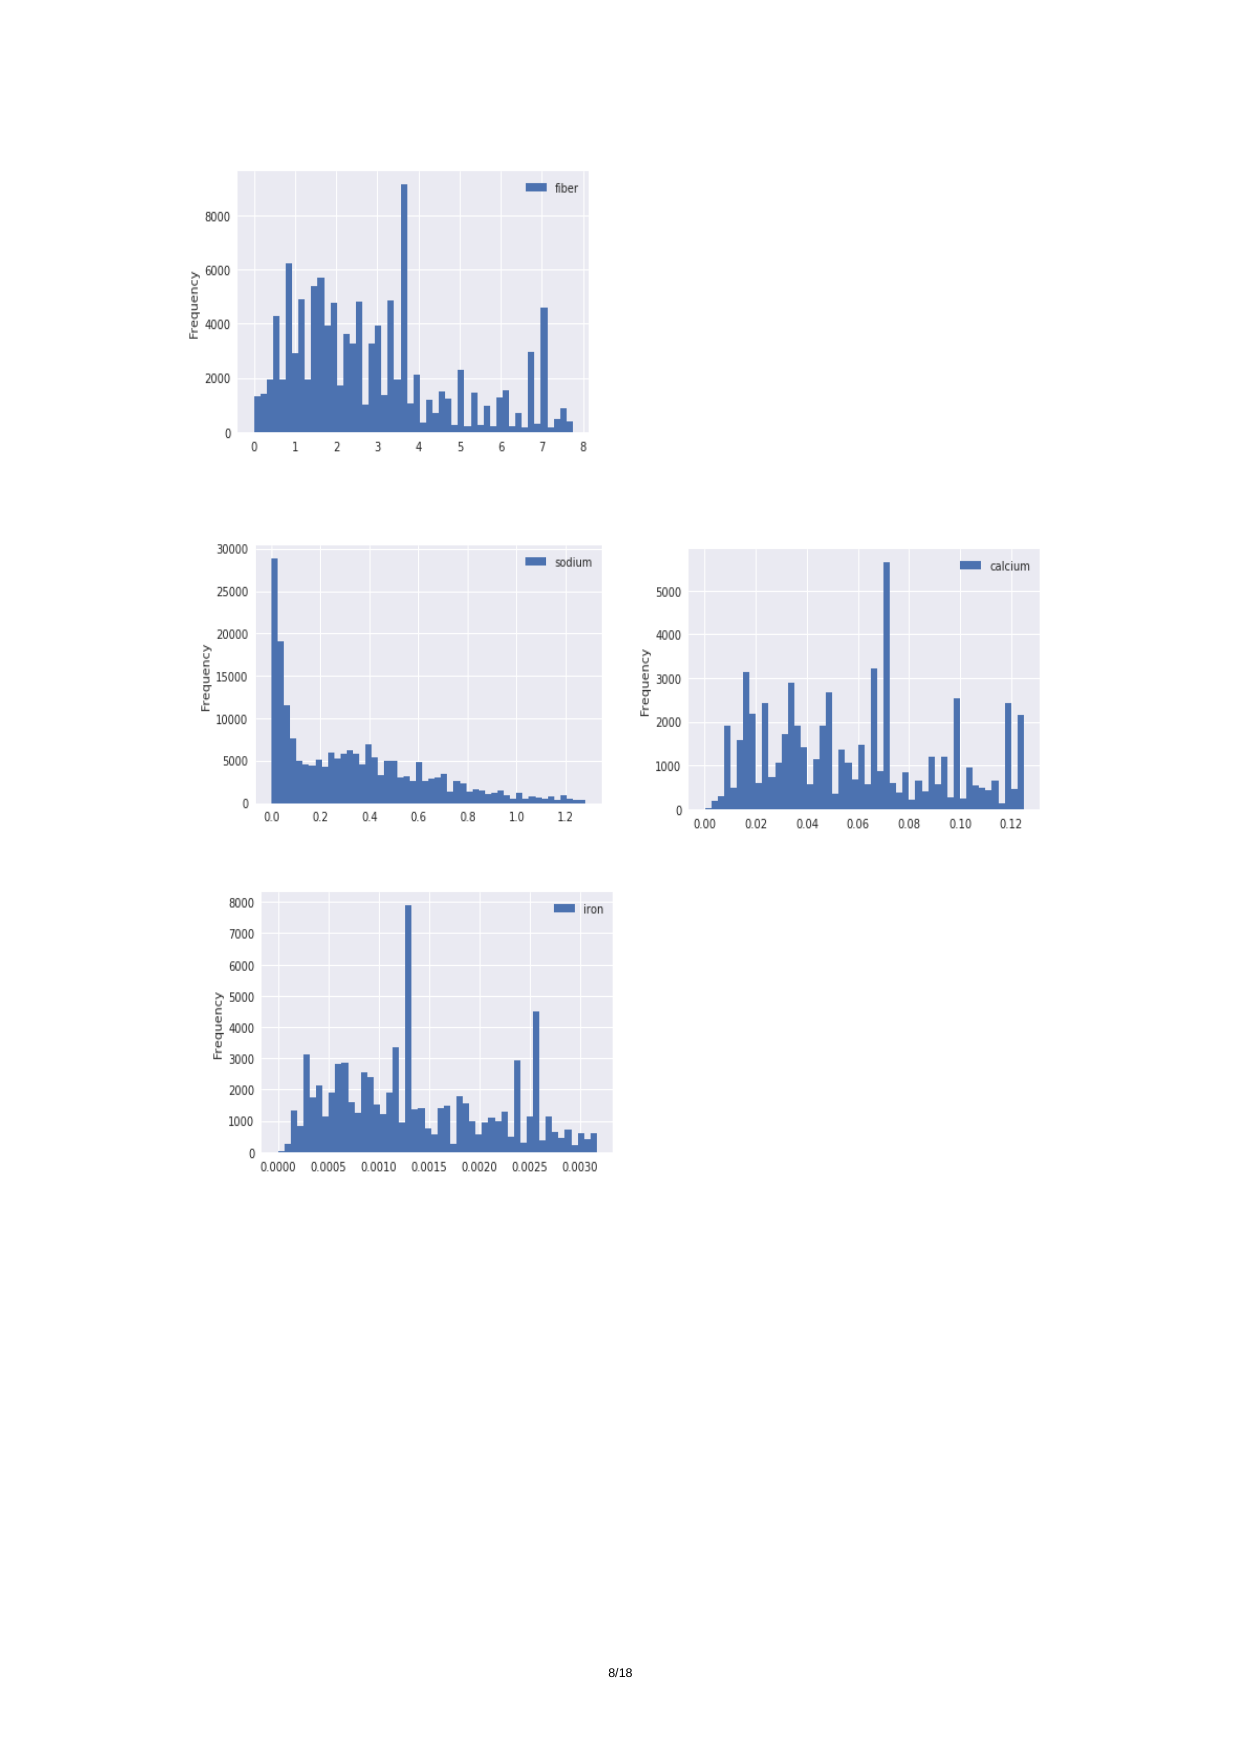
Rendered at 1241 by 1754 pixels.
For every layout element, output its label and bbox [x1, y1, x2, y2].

picture [194, 536, 608, 832]
picture [206, 885, 620, 1181]
picture [182, 164, 596, 461]
picture [633, 542, 1047, 838]
